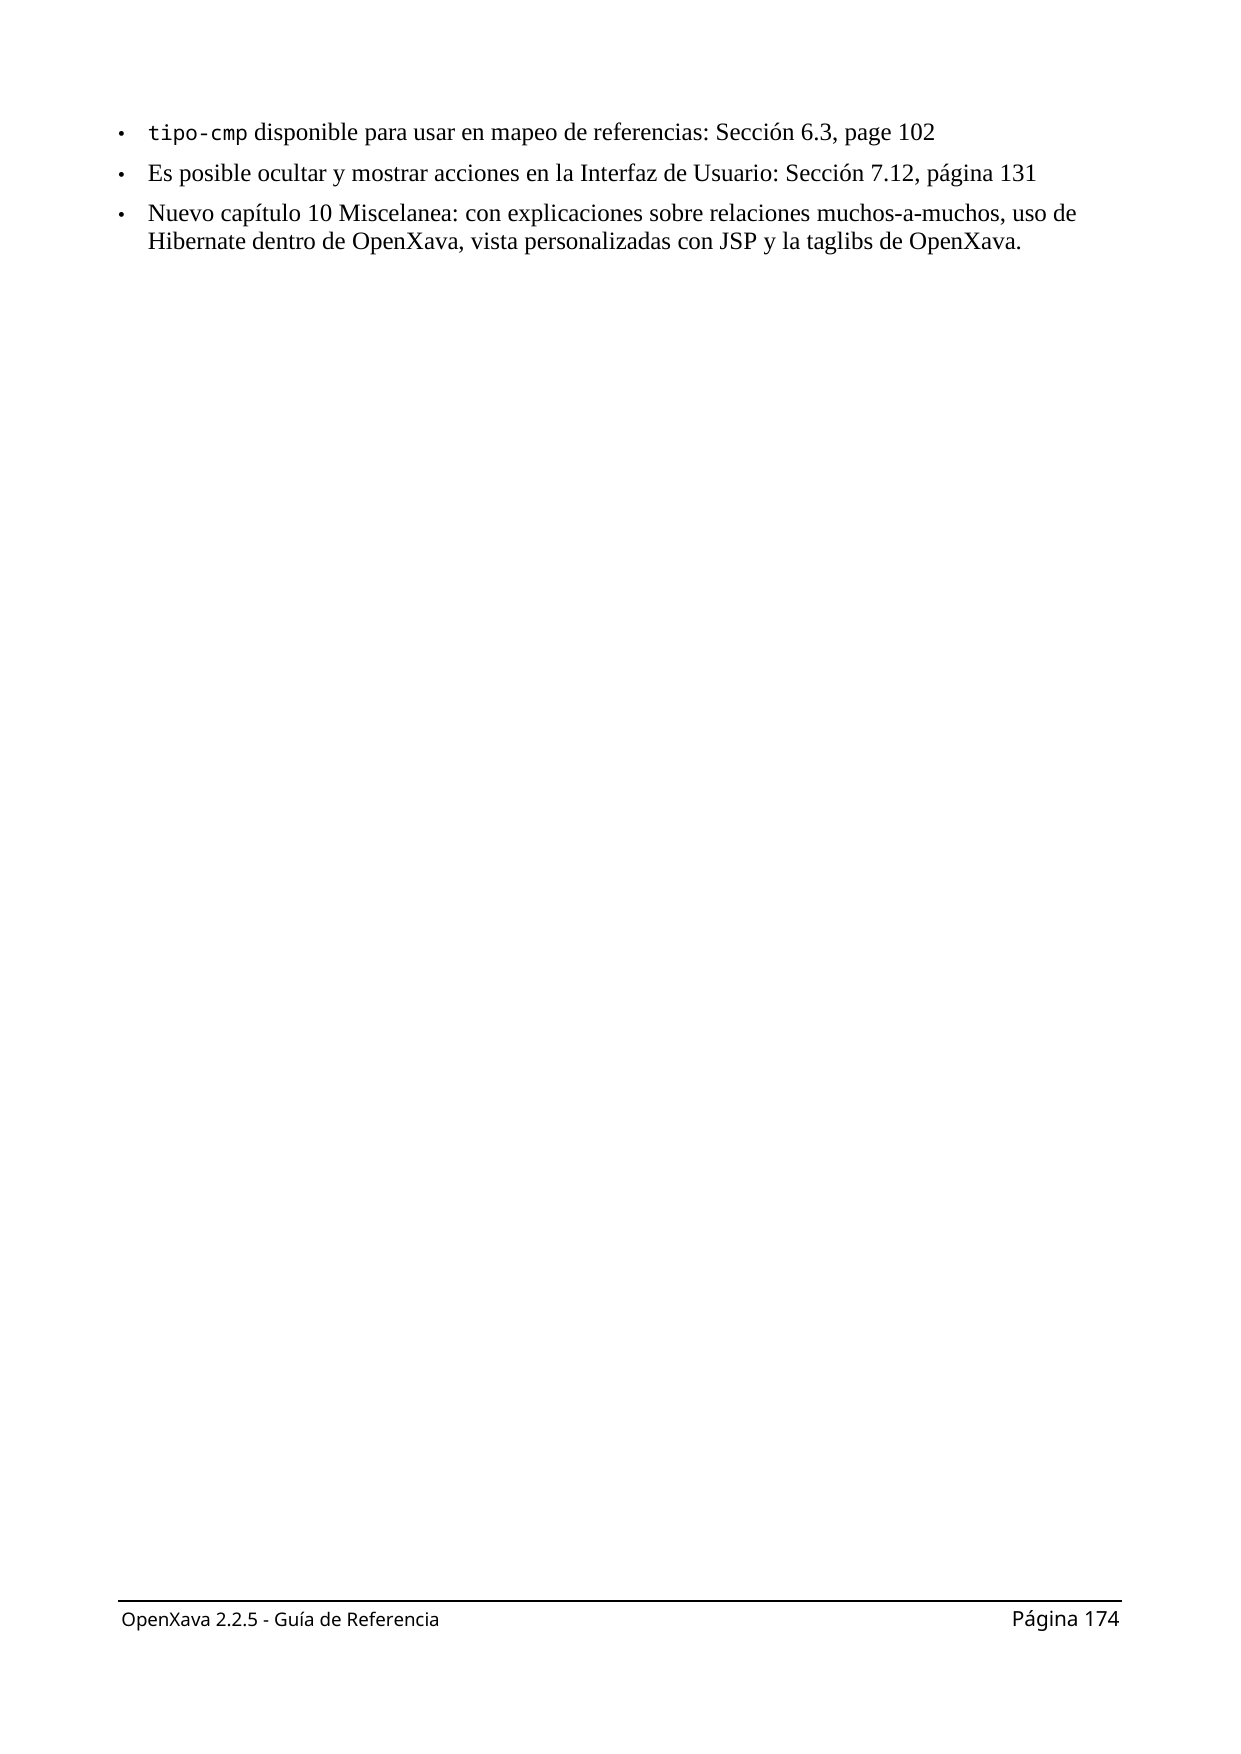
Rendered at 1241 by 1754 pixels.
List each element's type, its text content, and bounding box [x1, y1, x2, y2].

list Nuevo capítulo 10 Miscelanea: con explicaciones sobre relaciones muchos-a-muchos, uso de Hibernate dentro de OpenXava, vista personalizadas con JSP y la taglibs de OpenXava. [118, 199, 1122, 254]
list tipo-cmp disponible para usar en mapeo de referencias: Sección 6.3, page 102 [118, 118, 1122, 146]
list Es posible ocultar y mostrar acciones en la Interfaz de Usuario: Sección 7.12, página 131 [118, 159, 1122, 187]
